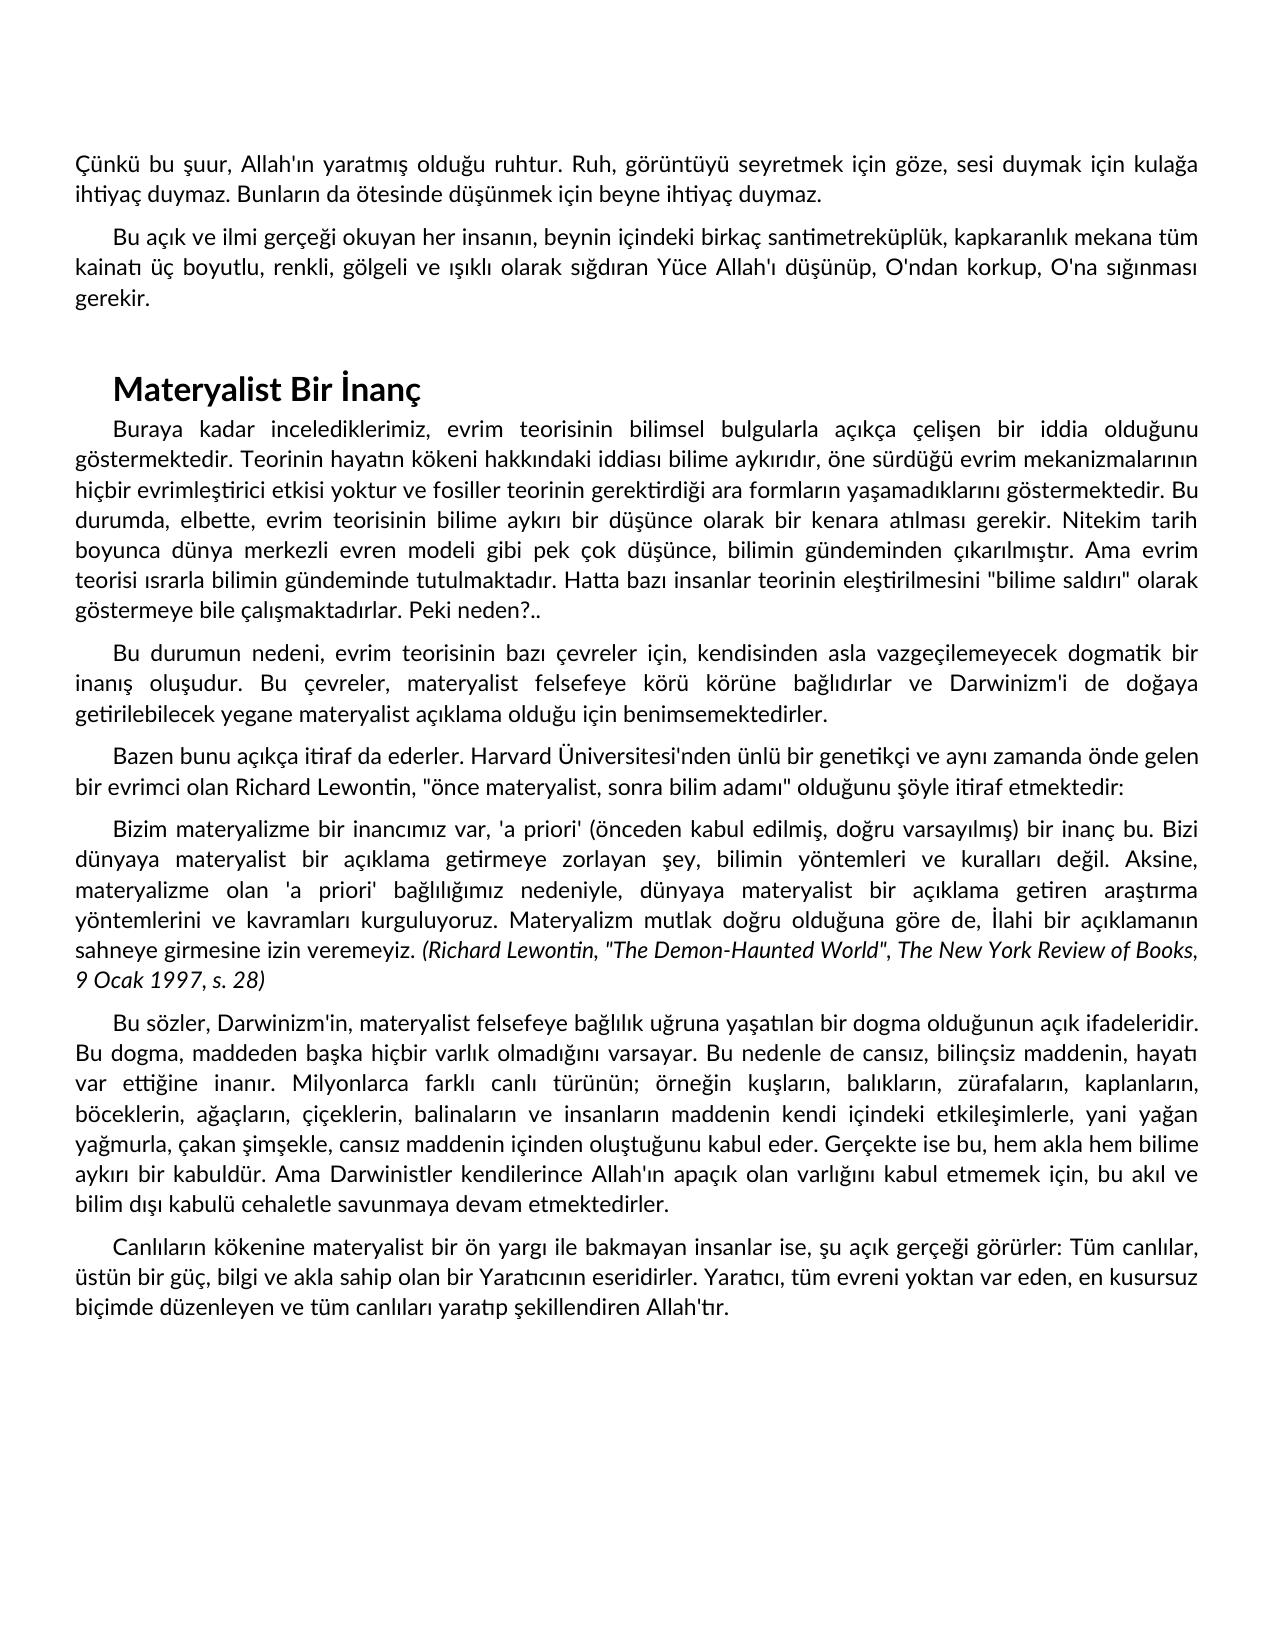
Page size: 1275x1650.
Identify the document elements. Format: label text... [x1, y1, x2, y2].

text Bu durumun nedeni, evrim teorisinin bazı çevreler için, kendisinden asla vazgeçilemeyecek dogmatik bir inanış oluşudur. Bu çevreler, materyalist felsefeye körü körüne bağlıdırlar ve Darwinizm'i de doğaya getirilebilecek yegane materyalist açıklama olduğu için benimsemektedirler. [75, 639, 1200, 727]
subtitle Materyalist Bir İnanç [112, 369, 1200, 409]
text Bu sözler, Darwinizm'in, materyalist felsefeye bağlılık uğruna yaşatılan bir dogma olduğunun açık ifadeleridir. Bu dogma, maddeden başka hiçbir varlık olmadığını varsayar. Bu nedenle de cansız, bilinçsiz maddenin, hayatı var ettiğine inanır. Milyonlarca farklı canlı türünün; örneğin kuşların, balıkların, zürafaların, kaplanların, böceklerin, ağaçların, çiçeklerin, balinaların ve insanların maddenin kendi içindeki etkileşimlerle, yani yağan yağmurla, çakan şimşekle, cansız maddenin içinden oluştuğunu kabul eder. Gerçekte ise bu, hem akla hem bilime aykırı bir kabuldür. Ama Darwinistler kendilerince Allah'ın apaçık olan varlığını kabul etmemek için, bu akıl ve bilim dışı kabulü cehaletle savunmaya devam etmektedirler. [75, 1009, 1200, 1217]
text Bu açık ve ilmi gerçeği okuyan her insanın, beynin içindeki birkaç santimetreküplük, kapkaranlık mekana tüm kainatı üç boyutlu, renkli, gölgeli ve ışıklı olarak sığdıran Yüce Allah'ı düşünüp, O'ndan korkup, O'na sığınması gerekir. [75, 223, 1200, 311]
text Canlıların kökenine materyalist bir ön yargı ile bakmayan insanlar ise, şu açık gerçeği görürler: Tüm canlılar, üstün bir güç, bilgi ve akla sahip olan bir Yaratıcının eseridirler. Yaratıcı, tüm evreni yoktan var eden, en kusursuz biçimde düzenleyen ve tüm canlıları yaratıp şekillendiren Allah'tır. [75, 1233, 1200, 1321]
text Çünkü bu şuur, Allah'ın yaratmış olduğu ruhtur. Ruh, görüntüyü seyretmek için göze, sesi duymak için kulağa ihtiyaç duymaz. Bunların da ötesinde düşünmek için beyne ihtiyaç duymaz. [75, 150, 1200, 208]
text Bazen bunu açıkça itiraf da ederler. Harvard Üniversitesi'nden ünlü bir genetikçi ve aynı zamanda önde gelen bir evrimci olan Richard Lewontin, "önce materyalist, sonra bilim adamı" olduğunu şöyle itiraf etmektedir: [75, 742, 1200, 800]
text Bizim materyalizme bir inancımız var, 'a priori' (önceden kabul edilmiş, doğru varsayılmış) bir inanç bu. Bizi dünyaya materyalist bir açıklama getirmeye zorlayan şey, bilimin yöntemleri ve kuralları değil. Aksine, materyalizme olan 'a priori' bağlılığımız nedeniyle, dünyaya materyalist bir açıklama getiren araştırma yöntemlerini ve kavramları kurguluyoruz. Materyalizm mutlak doğru olduğuna göre de, İlahi bir açıklamanın sahneye girmesine izin veremeyiz. (Richard Lewontin, "The Demon-Haunted World", The New York Review of Books, 9 Ocak 1997, s. 28) [75, 815, 1200, 993]
text Buraya kadar incelediklerimiz, evrim teorisinin bilimsel bulgularla açıkça çelişen bir iddia olduğunu göstermektedir. Teorinin hayatın kökeni hakkındaki iddiası bilime aykırıdır, öne sürdüğü evrim mekanizmalarının hiçbir evrimleştirici etkisi yoktur ve fosiller teorinin gerektirdiği ara formların yaşamadıklarını göstermektedir. Bu durumda, elbette, evrim teorisinin bilime aykırı bir düşünce olarak bir kenara atılması gerekir. Nitekim tarih boyunca dünya merkezli evren modeli gibi pek çok düşünce, bilimin gündeminden çıkarılmıştır. Ama evrim teorisi ısrarla bilimin gündeminde tutulmaktadır. Hatta bazı insanlar teorinin eleştirilmesini "bilime saldırı" olarak göstermeye bile çalışmaktadırlar. Peki neden?.. [75, 415, 1200, 624]
